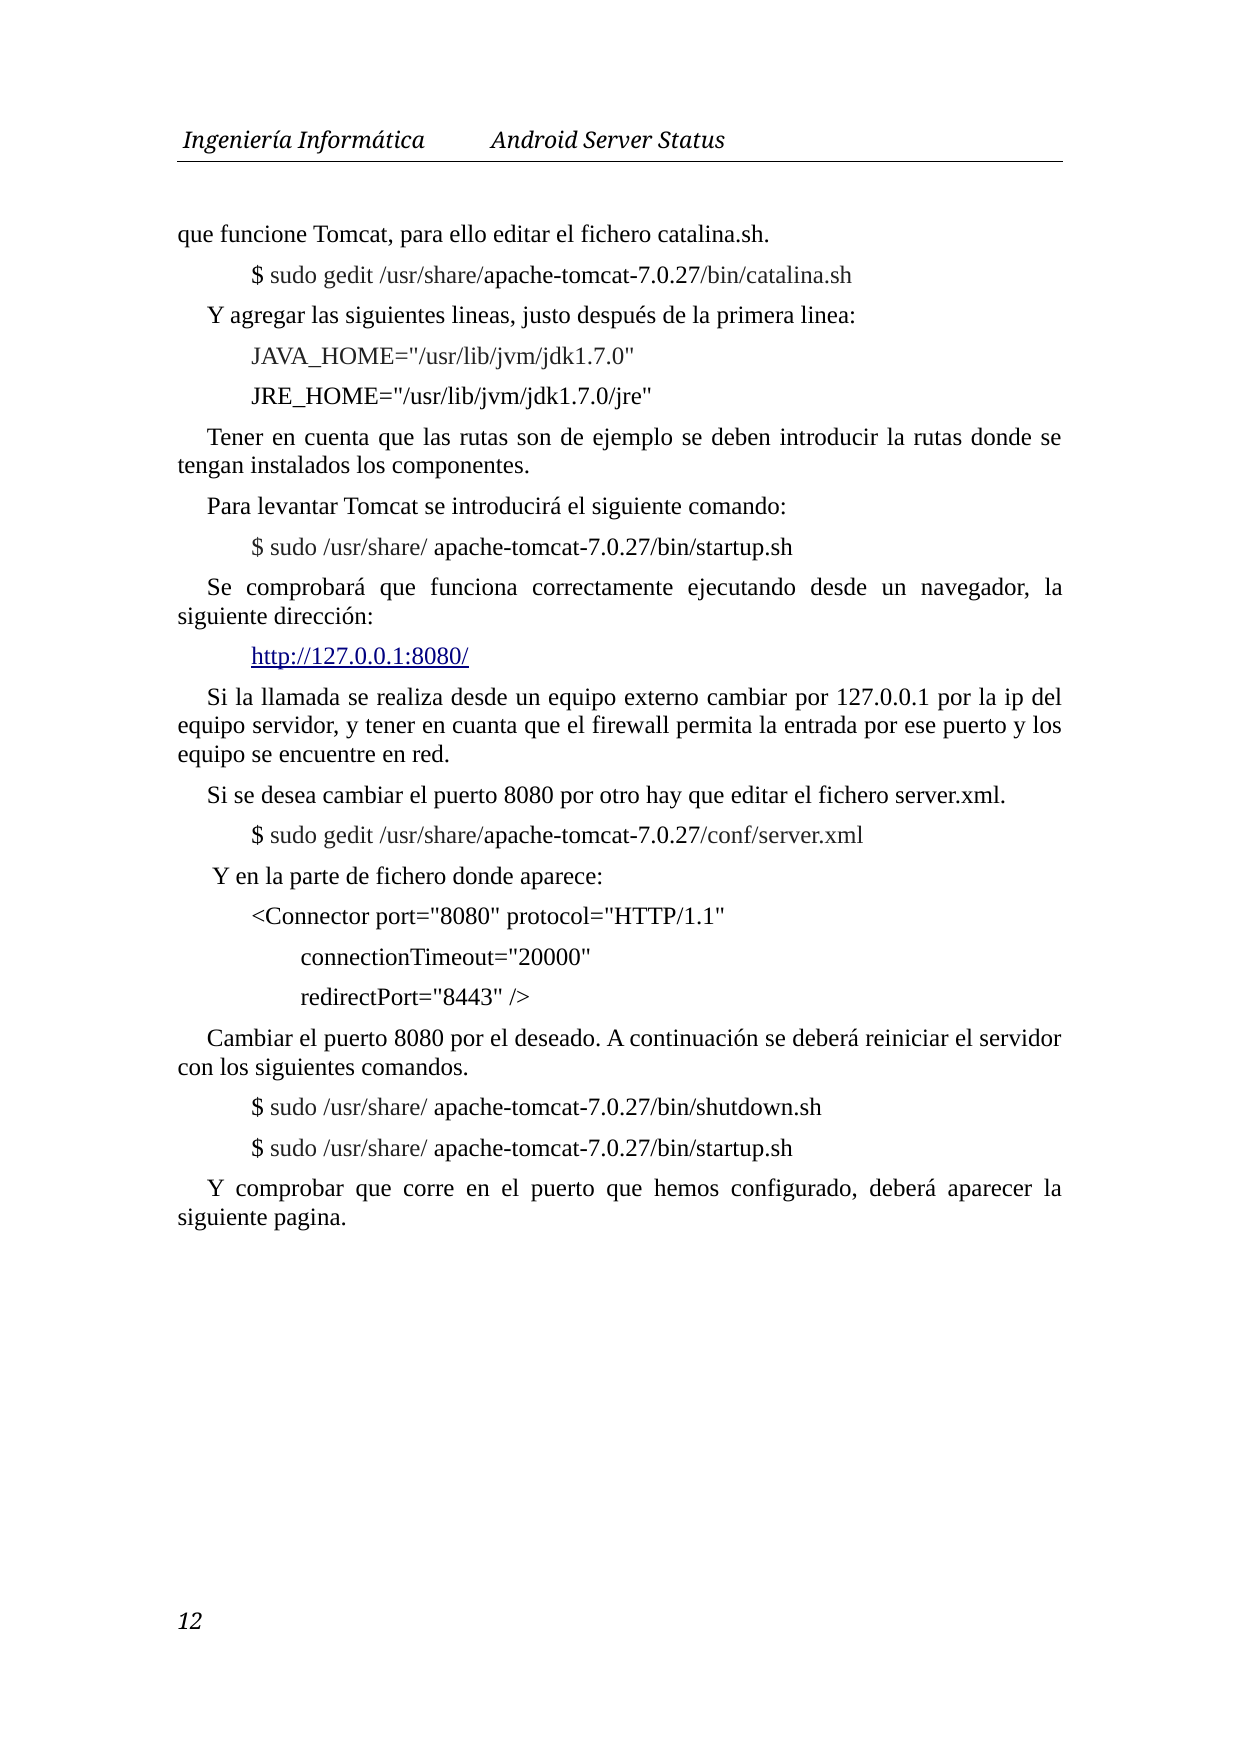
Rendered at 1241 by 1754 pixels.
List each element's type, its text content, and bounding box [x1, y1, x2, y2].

text Cambiar el puerto 8080 por el deseado. A continuación se deberá reiniciar el servidor con los siguientes comandos. [177, 1023, 1063, 1081]
text Tener en cuenta que las rutas son de ejemplo se deben introducir la rutas donde se tengan instalados los componentes. [177, 422, 1063, 479]
text Para levantar Tomcat se introducirá el siguiente comando: [177, 491, 1063, 520]
text <Connector port="8080" protocol="HTTP/1.1" [177, 901, 1063, 930]
text http://127.0.0.1:8080/ [177, 641, 1063, 670]
text Si se desea cambiar el puerto 8080 por otro hay que editar el fichero server.xml. [177, 780, 1063, 809]
text que funcione Tomcat, para ello editar el fichero catalina.sh. [177, 219, 1063, 248]
text redirectPort="8443" /> [177, 982, 1063, 1011]
text Y en la parte de fichero donde aparece: [177, 861, 1063, 890]
text $ sudo /usr/share/ apache-tomcat-7.0.27/bin/startup.sh [177, 532, 1063, 560]
text connectionTimeout="20000" [177, 942, 1063, 971]
text JRE_HOME="/usr/lib/jvm/jdk1.7.0/jre" [177, 381, 1063, 410]
text Y comprobar que corre en el puerto que hemos configurado, deberá aparecer la siguiente pagina. [177, 1173, 1063, 1231]
text JAVA_HOME="/usr/lib/jvm/jdk1.7.0" [177, 341, 1063, 369]
text $ sudo gedit /usr/share/apache-tomcat-7.0.27/bin/catalina.sh [177, 260, 1063, 288]
text $ sudo /usr/share/ apache-tomcat-7.0.27/bin/shutdown.sh [177, 1092, 1063, 1121]
text Si la llamada se realiza desde un equipo externo cambiar por 127.0.0.1 por la ip del equipo servidor, y tener en cuanta que el firewall permita la entrada por ese puerto y los equipo se encuentre en red. [177, 682, 1063, 768]
text $ sudo gedit /usr/share/apache-tomcat-7.0.27/conf/server.xml [177, 820, 1063, 849]
text Y agregar las siguientes lineas, justo después de la primera linea: [177, 300, 1063, 329]
text Se comprobará que funciona correctamente ejecutando desde un navegador, la siguiente dirección: [177, 572, 1063, 629]
text $ sudo /usr/share/ apache-tomcat-7.0.27/bin/startup.sh [177, 1133, 1063, 1162]
